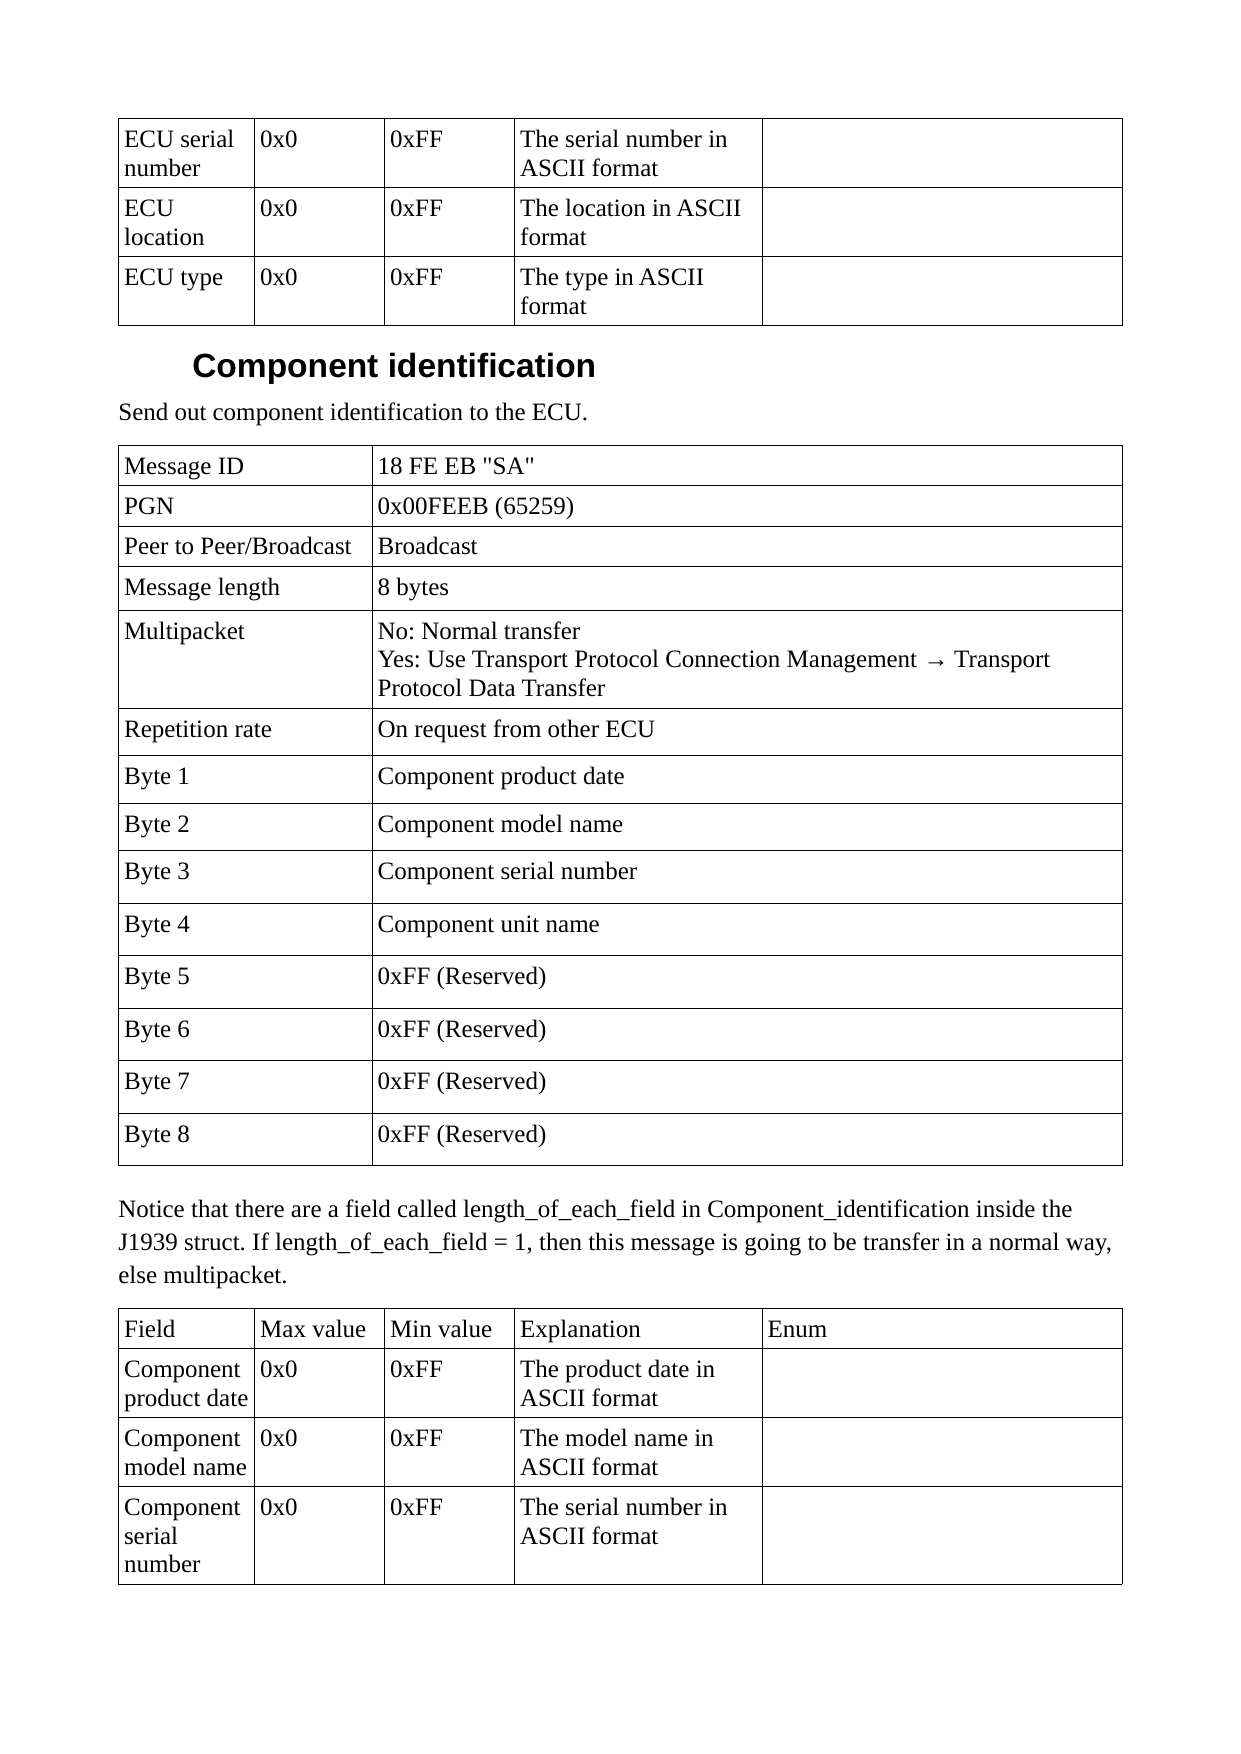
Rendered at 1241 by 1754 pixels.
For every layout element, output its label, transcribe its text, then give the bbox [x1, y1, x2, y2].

table_cell 0xFF (Reserved) [373, 956, 1122, 1008]
table_cell Byte 7 [119, 1061, 372, 1113]
table_cell 0xFF [385, 1487, 514, 1584]
table_cell Byte 6 [119, 1009, 372, 1060]
table_cell 0xFF [385, 1418, 514, 1486]
table_cell No: Normal transfer Yes: Use Transport Protocol Connection Management → Transport Protocol Data Transfer [373, 611, 1122, 708]
table_cell 0xFF [385, 257, 514, 325]
table_header Max value [255, 1309, 384, 1348]
table_cell 0xFF [385, 119, 514, 187]
table_cell 0xFF [385, 188, 514, 256]
table_cell Component serial number [119, 1487, 254, 1584]
table_cell Component unit name [373, 904, 1122, 955]
table_cell [763, 1487, 1122, 1584]
table_header Field [119, 1309, 254, 1348]
table_header Min value [385, 1309, 514, 1348]
table_cell Broadcast [373, 527, 1122, 566]
table_cell 0x0 [255, 1418, 384, 1486]
table_cell Component model name [119, 1418, 254, 1486]
table_cell 0x0 [255, 188, 384, 256]
table_cell [763, 119, 1122, 187]
table_cell 0xFF (Reserved) [373, 1061, 1122, 1113]
subtitle Component identification [118, 346, 1122, 385]
table_cell ECU location [119, 188, 254, 256]
table_header Enum [763, 1309, 1122, 1348]
table_cell Message length [119, 567, 372, 610]
table_cell [763, 257, 1122, 325]
table_header Explanation [515, 1309, 762, 1348]
text Notice that there are a field called length_of_each_field in Component_identification inside the J1939 struct. If length_of_each_field = 1, then this message is going to be transfer in a normal way, else multipacket. [118, 1194, 1122, 1289]
table_cell PGN [119, 486, 372, 526]
table_cell Byte 1 [119, 756, 372, 803]
table_cell Byte 4 [119, 904, 372, 955]
table_cell Component model name [373, 804, 1122, 850]
table_cell Byte 8 [119, 1114, 372, 1165]
table_header 18 FE EB "SA" [373, 446, 1122, 485]
table_cell The type in ASCII format [515, 257, 762, 325]
table_cell 0xFF (Reserved) [373, 1114, 1122, 1165]
table_cell Component product date [119, 1349, 254, 1417]
table_cell 0xFF (Reserved) [373, 1009, 1122, 1060]
table_cell The model name in ASCII format [515, 1418, 762, 1486]
table_cell 8 bytes [373, 567, 1122, 610]
table_cell The location in ASCII format [515, 188, 762, 256]
table_cell 0xFF [385, 1349, 514, 1417]
table_cell Peer to Peer/Broadcast [119, 527, 372, 566]
table_cell On request from other ECU [373, 709, 1122, 755]
table_cell Component product date [373, 756, 1122, 803]
table_cell 0x00FEEB (65259) [373, 486, 1122, 526]
table_cell Component serial number [373, 851, 1122, 903]
table_cell ECU serial number [119, 119, 254, 187]
table_cell Multipacket [119, 611, 372, 708]
table_cell [763, 188, 1122, 256]
table_cell The serial number in ASCII format [515, 119, 762, 187]
table_cell The serial number in ASCII format [515, 1487, 762, 1584]
table_cell Repetition rate [119, 709, 372, 755]
table_cell 0x0 [255, 257, 384, 325]
table_cell 0x0 [255, 1349, 384, 1417]
table_cell [763, 1349, 1122, 1417]
table_cell Byte 2 [119, 804, 372, 850]
table_cell [763, 1418, 1122, 1486]
table_cell Byte 5 [119, 956, 372, 1008]
text Send out component identification to the ECU. [118, 397, 1122, 426]
table_header Message ID [119, 446, 372, 485]
table_cell Byte 3 [119, 851, 372, 903]
table_cell 0x0 [255, 119, 384, 187]
table_cell 0x0 [255, 1487, 384, 1584]
table_cell ECU type [119, 257, 254, 325]
table_cell The product date in ASCII format [515, 1349, 762, 1417]
